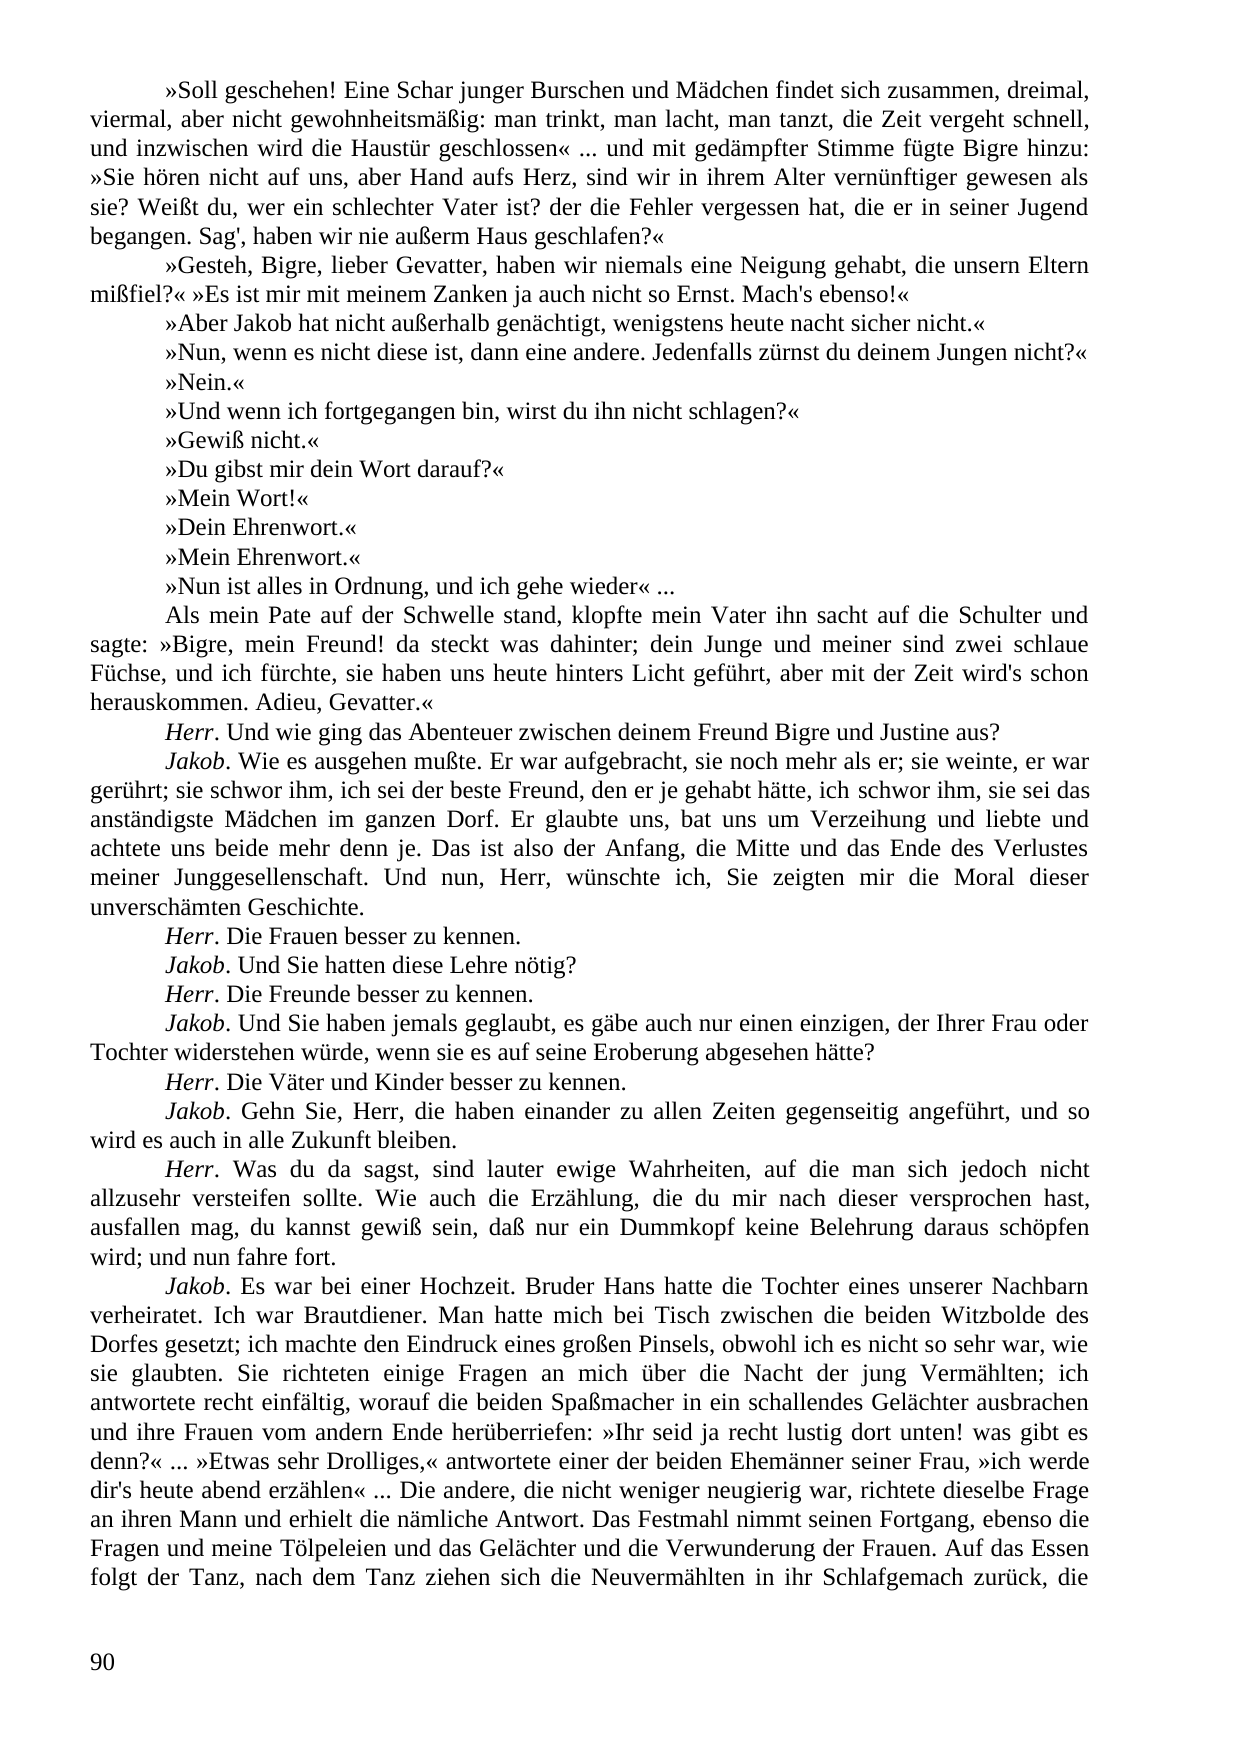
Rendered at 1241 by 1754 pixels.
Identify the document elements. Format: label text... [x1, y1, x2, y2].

text Jakob. Und Sie haben jemals geglaubt, es gäbe auch nur einen einzigen, der Ihrer Frau oder Tochter widerstehen würde, wenn sie es auf seine Eroberung abgesehen hätte? [90, 1008, 1091, 1066]
text Als mein Pate auf der Schwelle stand, klopfte mein Vater ihn sacht auf die Schulter und sagte: »Bigre, mein Freund! da steckt was dahinter; dein Junge und meiner sind zwei schlaue Füchse, und ich fürchte, sie haben uns heute hinters Licht geführt, aber mit der Zeit wird's schon herauskommen. Adieu, Gevatter.« [90, 599, 1091, 716]
text Jakob. Und Sie hatten diese Lehre nötig? [90, 949, 1091, 979]
text Jakob. Es war bei einer Hochzeit. Bruder Hans hatte die Tochter eines unserer Nachbarn verheiratet. Ich war Brautdiener. Man hatte mich bei Tisch zwischen die beiden Witzbolde des Dorfes gesetzt; ich machte den Eindruck eines großen Pinsels, obwohl ich es nicht so sehr war, wie sie glaubten. Sie richteten einige Fragen an mich über die Nacht der jung Vermählten; ich antwortete recht einfältig, worauf die beiden Spaßmacher in ein schallendes Gelächter ausbrachen und ihre Frauen vom andern Ende herüberriefen: »Ihr seid ja recht lustig dort unten! was gibt es denn?« ... »Etwas sehr Drolliges,« antwortete einer der beiden Ehemänner seiner Frau, »ich werde dir's heute abend erzählen« ... Die andere, die nicht weniger neugierig war, richtete dieselbe Frage an ihren Mann und erhielt die nämliche Antwort. Das Festmahl nimmt seinen Fortgang, ebenso die Fragen und meine Tölpeleien und das Gelächter und die Verwunderung der Frauen. Auf das Essen folgt der Tanz, nach dem Tanz ziehen sich die Neuvermählten in ihr Schlafgemach zurück, die [90, 1270, 1091, 1591]
text Herr. Die Väter und Kinder besser zu kennen. [90, 1066, 1091, 1095]
text Herr. Und wie ging das Abenteuer zwischen deinem Freund Bigre und Justine aus? [90, 716, 1091, 745]
text »Soll geschehen! Eine Schar junger Burschen und Mädchen findet sich zusammen, dreimal, viermal, aber nicht gewohnheitsmäßig: man trinkt, man lacht, man tanzt, die Zeit vergeht schnell, und inzwischen wird die Haustür geschlossen« ... und mit gedämpfter Stimme fügte Bigre hinzu: »Sie hören nicht auf uns, aber Hand aufs Herz, sind wir in ihrem Alter vernünftiger gewesen als sie? Weißt du, wer ein schlechter Vater ist? der die Fehler vergessen hat, die er in seiner Jugend begangen. Sag', haben wir nie außerm Haus geschlafen?« [90, 75, 1091, 249]
text »Dein Ehrenwort.« [90, 512, 1091, 541]
text »Gewiß nicht.« [90, 424, 1091, 454]
text Jakob. Wie es ausgehen mußte. Er war aufgebracht, sie noch mehr als er; sie weinte, er war gerührt; sie schwor ihm, ich sei der beste Freund, den er je gehabt hätte, ich schwor ihm, sie sei das anständigste Mädchen im ganzen Dorf. Er glaubte uns, bat uns um Verzeihung und liebte und achtete uns beide mehr denn je. Das ist also der Anfang, die Mitte und das Ende des Verlustes meiner Junggesellenschaft. Und nun, Herr, wünschte ich, Sie zeigten mir die Moral dieser unverschämten Geschichte. [90, 745, 1091, 920]
text Herr. Die Frauen besser zu kennen. [90, 920, 1091, 949]
text »Aber Jakob hat nicht außerhalb genächtigt, wenigstens heute nacht sicher nicht.« [90, 308, 1091, 337]
text »Gesteh, Bigre, lieber Gevatter, haben wir niemals eine Neigung gehabt, die unsern Eltern mißfiel?« »Es ist mir mit meinem Zanken ja auch nicht so Ernst. Mach's ebenso!« [90, 249, 1091, 308]
text »Nun ist alles in Ordnung, und ich gehe wieder« ... [90, 570, 1091, 599]
text »Du gibst mir dein Wort darauf?« [90, 454, 1091, 483]
text »Mein Wort!« [90, 483, 1091, 512]
text »Nein.« [90, 366, 1091, 395]
text »Nun, wenn es nicht diese ist, dann eine andere. Jedenfalls zürnst du deinem Jungen nicht?« [90, 337, 1091, 366]
text Herr. Was du da sagst, sind lauter ewige Wahrheiten, auf die man sich jedoch nicht allzusehr versteifen sollte. Wie auch die Erzählung, die du mir nach dieser versprochen hast, ausfallen mag, du kannst gewiß sein, daß nur ein Dummkopf keine Belehrung daraus schöpfen wird; und nun fahre fort. [90, 1154, 1091, 1270]
text Herr. Die Freunde besser zu kennen. [90, 979, 1091, 1008]
text »Und wenn ich fortgegangen bin, wirst du ihn nicht schlagen?« [90, 395, 1091, 424]
text »Mein Ehrenwort.« [90, 541, 1091, 570]
text Jakob. Gehn Sie, Herr, die haben einander zu allen Zeiten gegenseitig angeführt, und so wird es auch in alle Zukunft bleiben. [90, 1095, 1091, 1154]
